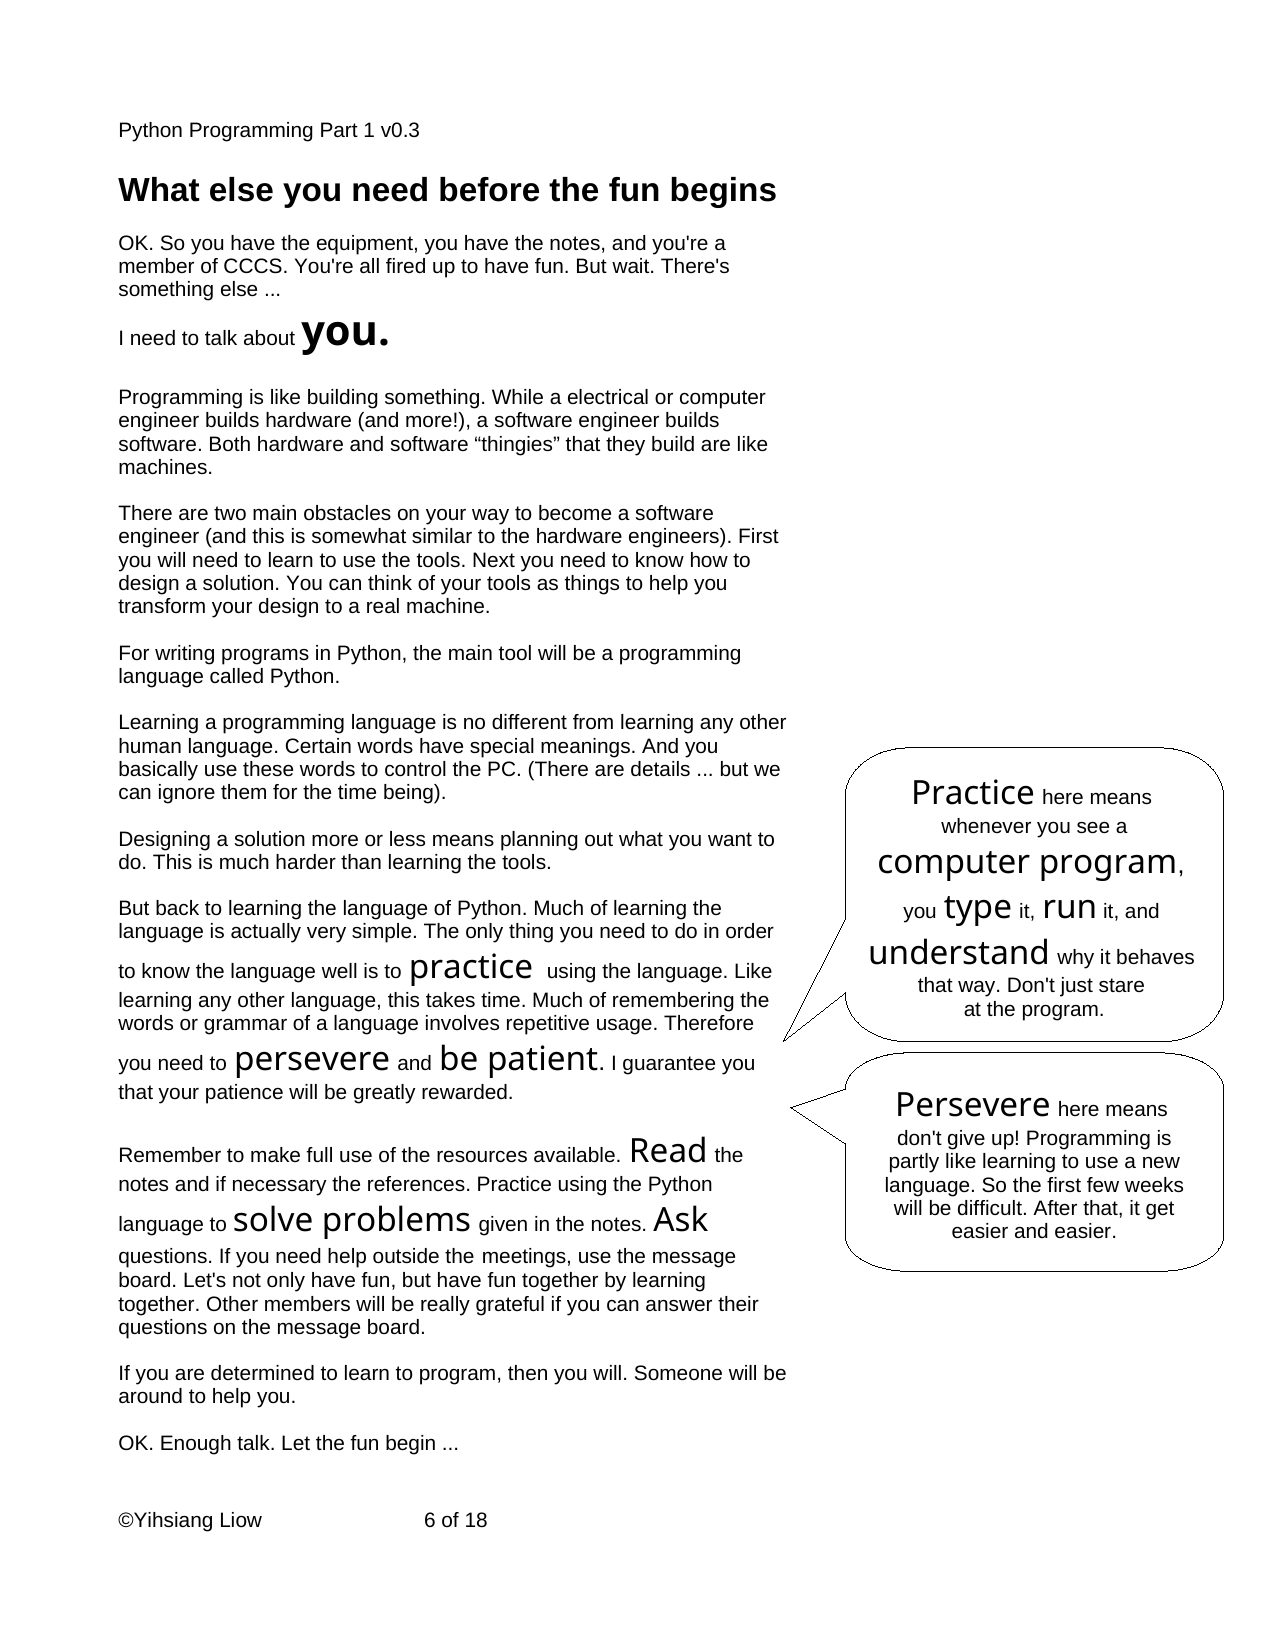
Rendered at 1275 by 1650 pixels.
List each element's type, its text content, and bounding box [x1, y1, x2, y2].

text There are two main obstacles on your way to become a software engineer (and this is somewhat similar to the hardware engineers). First you will need to learn to use the tools. Next you need to know how to design a solution. You can think of your tools as things to help you transform your design to a real machine. [118, 502, 793, 618]
text Programming is like building something. While a electrical or computer engineer builds hardware (and more!), a software engineer builds software. Both hardware and software “thingies” that they build are like machines. [118, 386, 793, 479]
text Learning a programming language is no different from learning any other human language. Certain words have special meanings. And you basically use these words to control the PC. (There are details ... but we can ignore them for the time being). [118, 711, 793, 804]
text I need to talk about you. [118, 301, 793, 358]
text What else you need before the fun begins [118, 171, 793, 208]
text Designing a solution more or less means planning out what you want to do. This is much harder than learning the tools. [118, 827, 793, 873]
text For writing programs in Python, the main tool will be a programming language called Python. [118, 641, 793, 688]
text If you are determined to learn to program, then you will. Someone will be around to help you. [118, 1362, 793, 1408]
text OK. So you have the equipment, you have the notes, and you're a member of CCCS. You're all fired up to have fun. But wait. There's something else ... [118, 231, 793, 301]
text OK. Enough talk. Let the fun begin ... [118, 1432, 793, 1455]
text Remember to make full use of the resources available. Read the notes and if necessary the references. Practice using the Python language to solve problems given in the notes. Ask questions. If you need help outside the meetings, use the message board. Let's not only have fun, but have fun together by learning together. Other members will be really grateful if you can answer their questions on the message board. [118, 1127, 793, 1339]
text But back to learning the language of Python. Much of learning the language is actually very simple. The only thing you need to do in order to know the language well is to practice using the language. Like learning any other language, this takes time. Much of remembering the words or grammar of a language involves repetitive usage. Therefore you need to persevere and be patient. I guarantee you that your patience will be greatly rewarded. [118, 897, 793, 1104]
